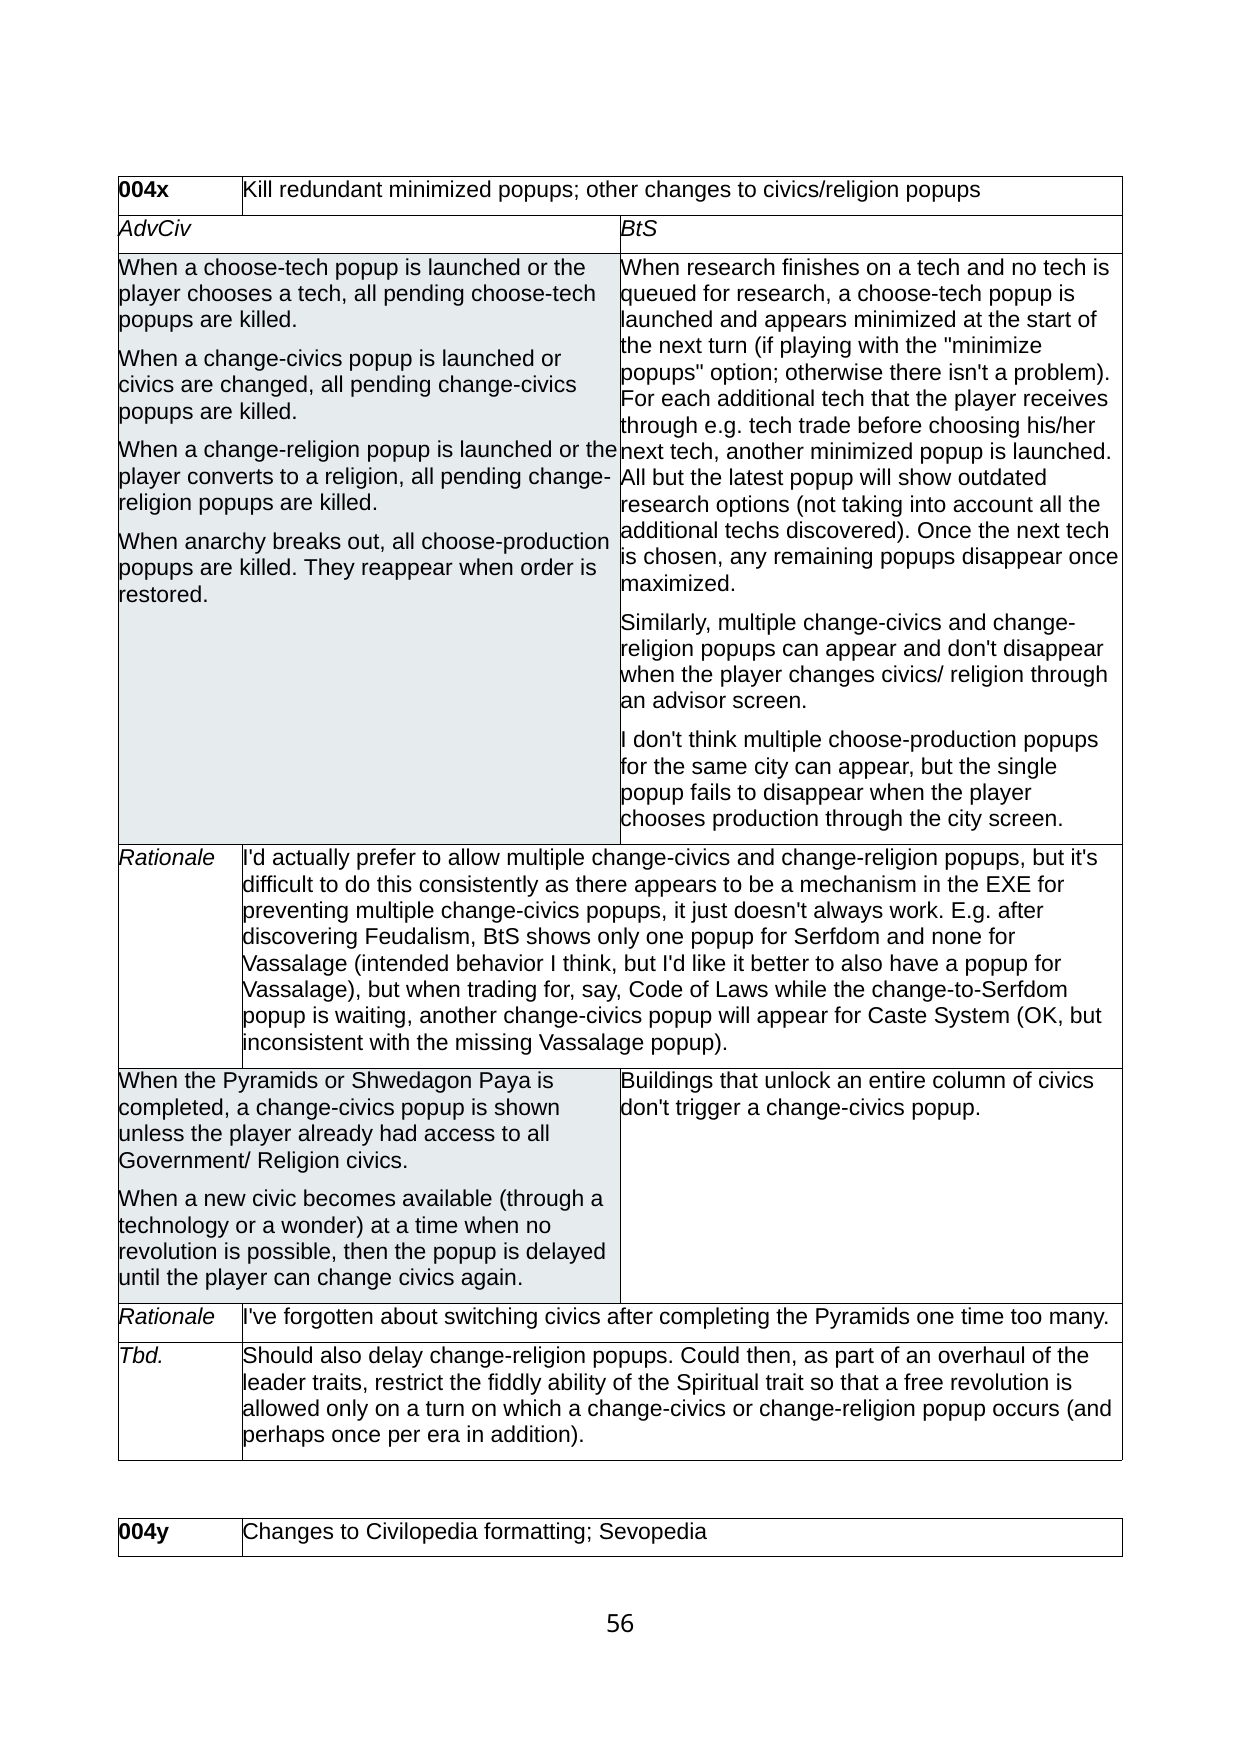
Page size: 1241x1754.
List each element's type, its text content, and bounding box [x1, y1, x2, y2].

table_header Kill redundant minimized popups; other changes to civics/religion popups [243, 177, 1122, 214]
table_cell AdvCiv [119, 216, 620, 253]
table_cell Rationale [119, 845, 242, 1067]
table_header 004y [119, 1519, 242, 1556]
table_cell Rationale [119, 1304, 242, 1342]
table_cell BtS [621, 216, 1122, 253]
table_cell When a choose-tech popup is launched or the player chooses a tech, all pending choose-tech popups are killed. When a change-civics popup is launched or civics are changed, all pending change-civics popups are killed. When a change-religion popup is launched or the player converts to a religion, all pending change-religion popups are killed. When anarchy breaks out, all choose-production popups are killed. They reappear when order is restored. [119, 254, 620, 844]
table_cell Buildings that unlock an entire column of civics don't trigger a change-civics popup. [621, 1069, 1122, 1303]
table_cell Should also delay change-religion popups. Could then, as part of an overhaul of the leader traits, restrict the fiddly ability of the Spiritual trait so that a free revolution is allowed only on a turn on which a change-civics or change-religion popup occurs (and perhaps once per era in addition). [243, 1343, 1122, 1460]
table_cell When research finishes on a tech and no tech is queued for research, a choose-tech popup is launched and appears minimized at the start of the next turn (if playing with the "minimize popups" option; otherwise there isn't a problem). For each additional tech that the player receives through e.g. tech trade before choosing his/her next tech, another minimized popup is launched. All but the latest popup will show outdated research options (not taking into account all the additional techs discovered). Once the next tech is chosen, any remaining popups disappear once maximized. Similarly, multiple change-civics and change-religion popups can appear and don't disappear when the player changes civics/ religion through an advisor screen. I don't think multiple choose-production popups for the same city can appear, but the single popup fails to disappear when the player chooses production through the city screen. [621, 254, 1122, 844]
table_cell I'd actually prefer to allow multiple change-civics and change-religion popups, but it's difficult to do this consistently as there appears to be a mechanism in the EXE for preventing multiple change-civics popups, it just doesn't always work. E.g. after discovering Feudalism, BtS shows only one popup for Serfdom and none for Vassalage (intended behavior I think, but I'd like it better to also have a popup for Vassalage), but when trading for, say, Code of Laws while the change-to-Serfdom popup is waiting, another change-civics popup will appear for Caste System (OK, but inconsistent with the missing Vassalage popup). [243, 845, 1122, 1067]
table_header 004x [119, 177, 242, 214]
table_cell Tbd. [119, 1343, 242, 1460]
table_cell I've forgotten about switching civics after completing the Pyramids one time too many. [243, 1304, 1122, 1342]
table_header Changes to Civilopedia formatting; Sevopedia [243, 1519, 1122, 1556]
table_cell When the Pyramids or Shwedagon Paya is completed, a change-civics popup is shown unless the player already had access to all Government/ Religion civics. When a new civic becomes available (through a technology or a wonder) at a time when no revolution is possible, then the popup is delayed until the player can change civics again. [119, 1069, 620, 1303]
